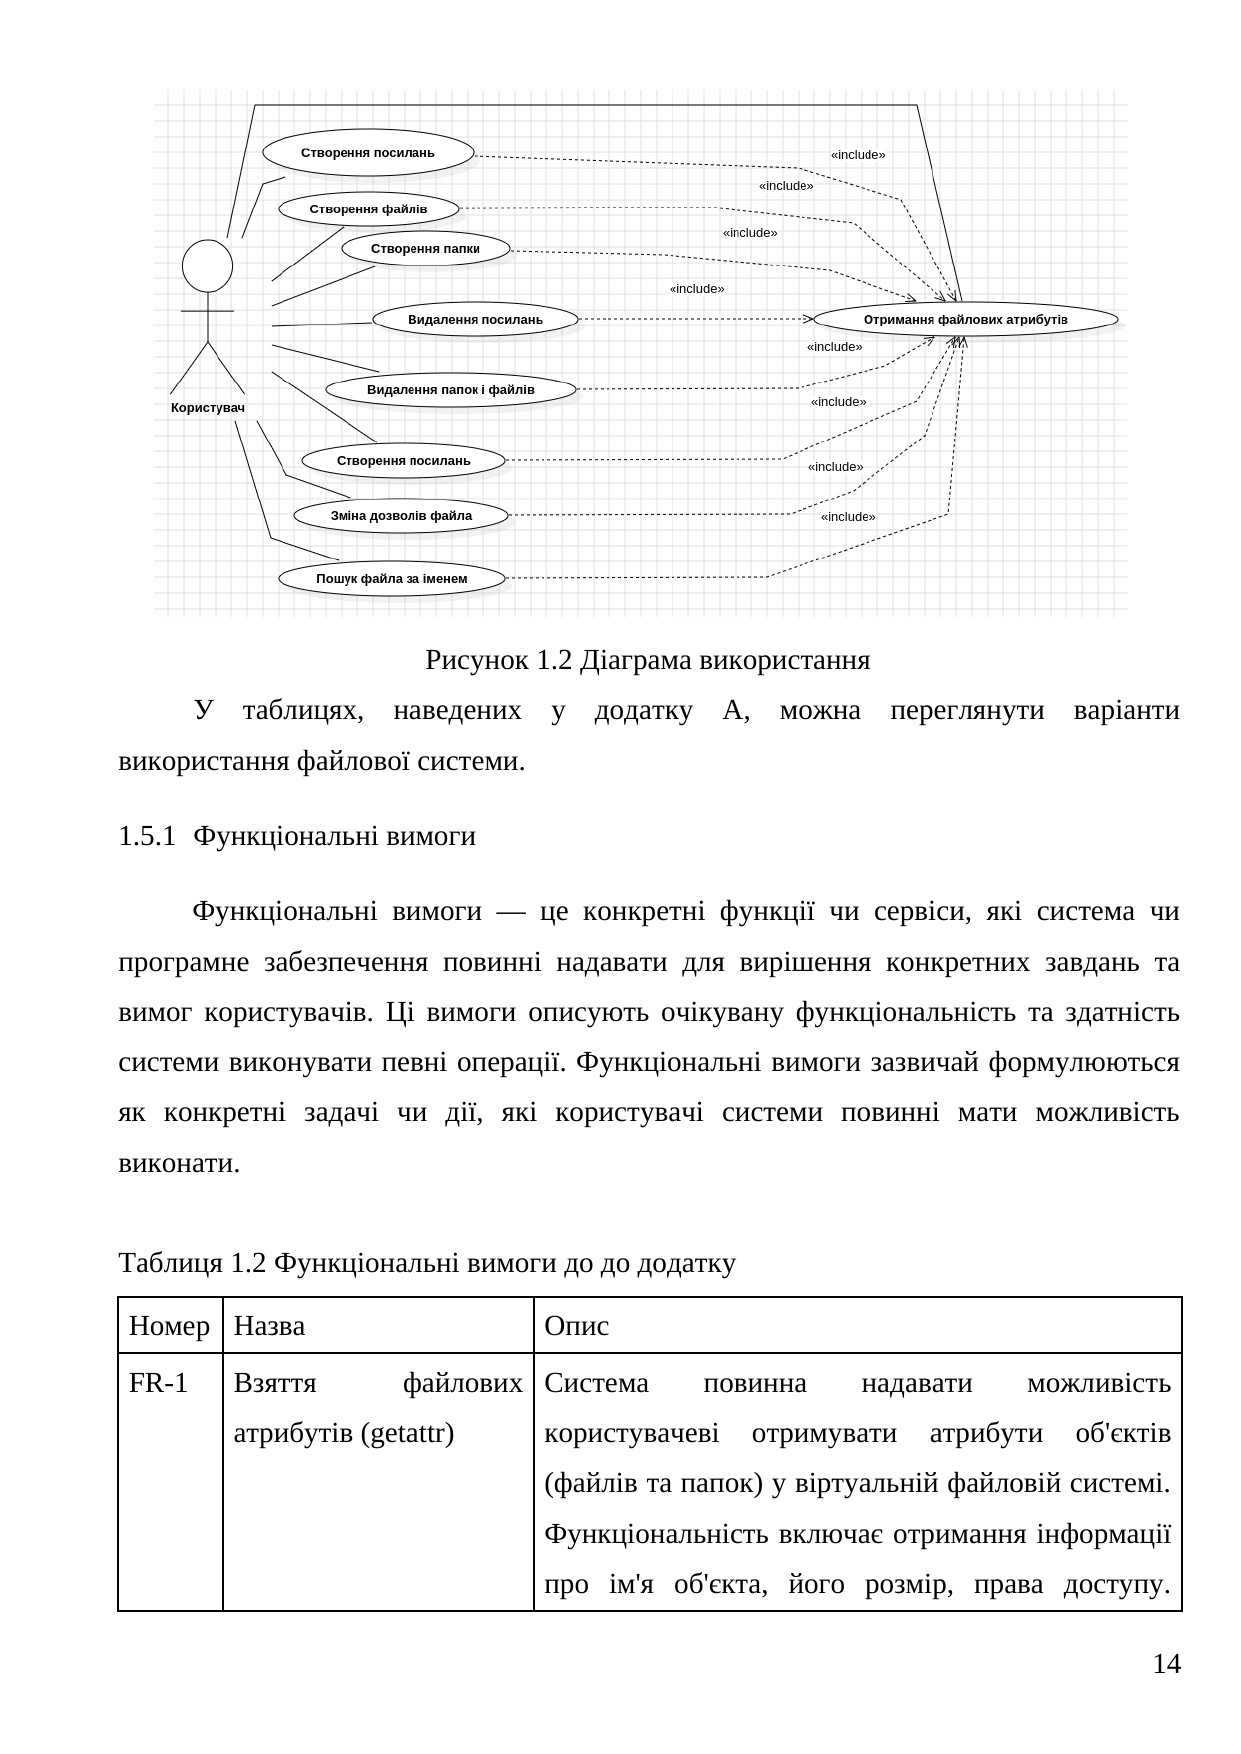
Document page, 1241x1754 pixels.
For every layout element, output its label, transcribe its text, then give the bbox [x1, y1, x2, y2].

table_cell FR-1 [119, 1354, 222, 1610]
table_cell Система повинна надавати можливість користувачеві отримувати атрибути об'єктів (файлів та папок) у віртуальній файловій системі. Функціональність включає отримання інформації про ім'я об'єкта, його розмір, права доступу. [535, 1354, 1181, 1610]
table_header Номер [119, 1298, 222, 1352]
table_cell Взяття файлових атрибутів (getattr) [224, 1354, 533, 1610]
table_header Назва [224, 1298, 533, 1352]
table_header Опис [535, 1298, 1181, 1352]
subtitle Функціональні вимоги [118, 818, 1181, 852]
list Діаграма використання [118, 617, 1181, 676]
list Функціональні вимоги до до додатку [118, 1246, 1181, 1279]
picture [153, 90, 1128, 617]
text Функціональні вимоги — це конкретні функції чи сервіси, які система чи програмне забезпечення повинні надавати для вирішення конкретних завдань та вимог користувачів. Ці вимоги описують очікувану функціональність та здатність системи виконувати певні операції. Функціональні вимоги зазвичай формулюються як конкретні задачі чи дії, які користувачі системи повинні мати можливість виконати. [118, 893, 1181, 1178]
text У таблицях, наведених у додатку А, можна переглянути варіанти використання файлової системи. [118, 692, 1181, 776]
